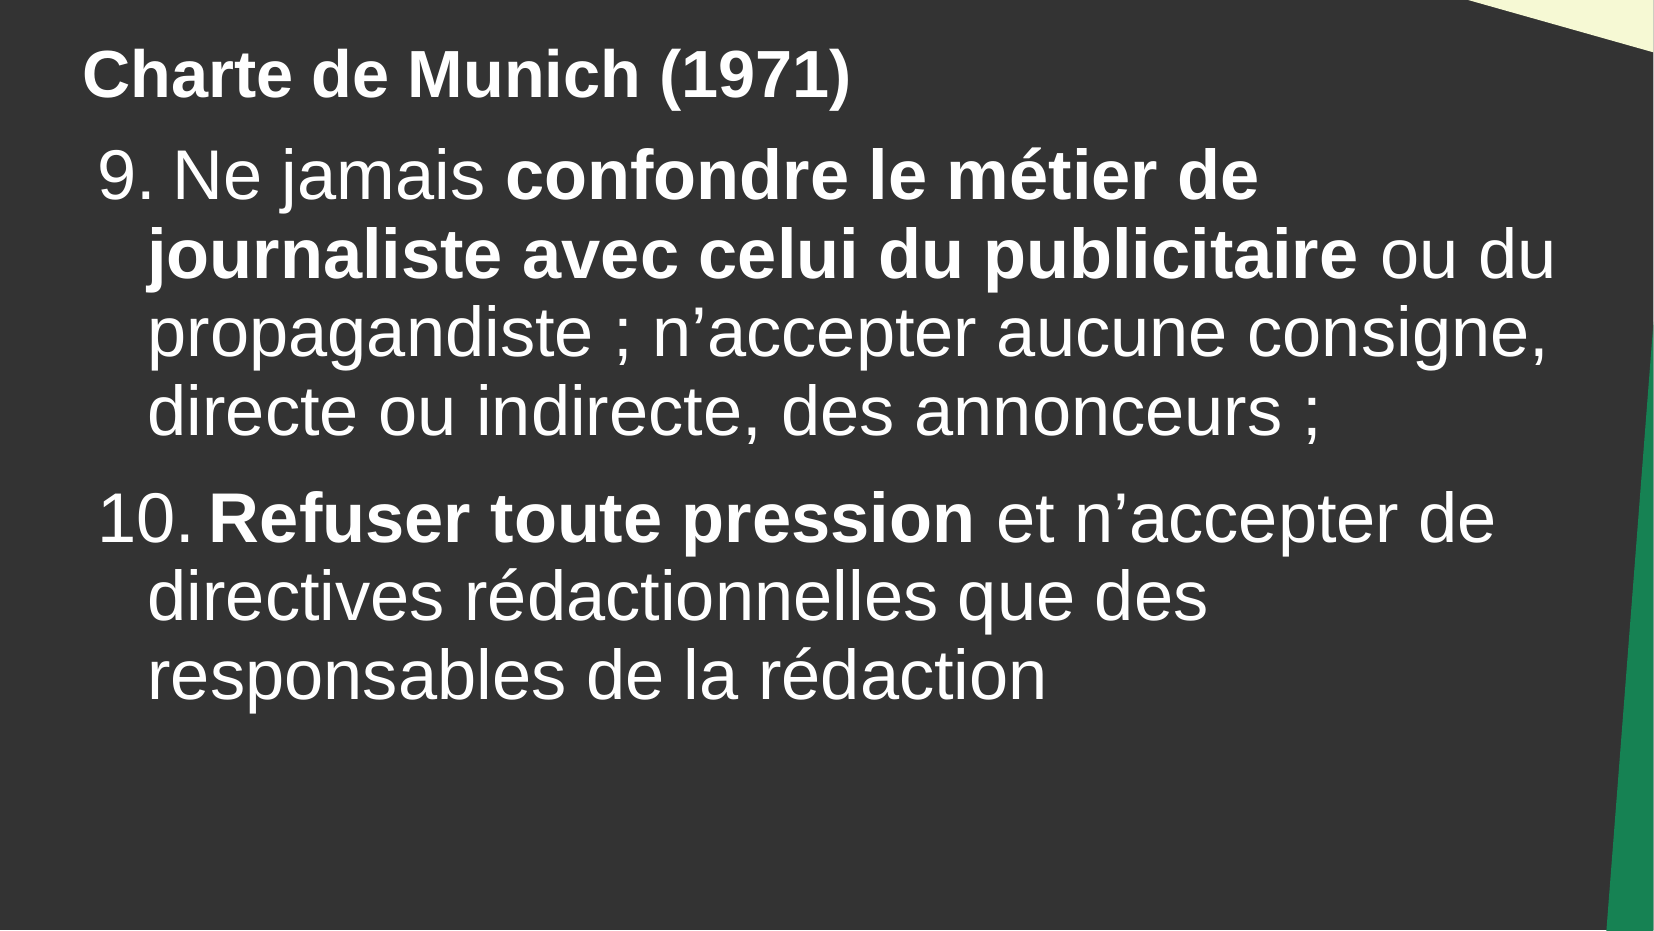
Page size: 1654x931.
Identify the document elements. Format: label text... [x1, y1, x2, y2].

text_box [1468, 0, 1654, 53]
list Ne jamais confondre le métier de journaliste avec celui du publicitaire ou du propagandiste ; n’accepter aucune consigne, directe ou indirecte, des annonceurs ; Refuser toute pression et n’accepter de directives rédactionnelles que des responsables de la rédaction [80, 135, 1560, 762]
text_box [1606, 315, 1654, 931]
title Charte de Munich (1971) [82, 37, 1571, 122]
